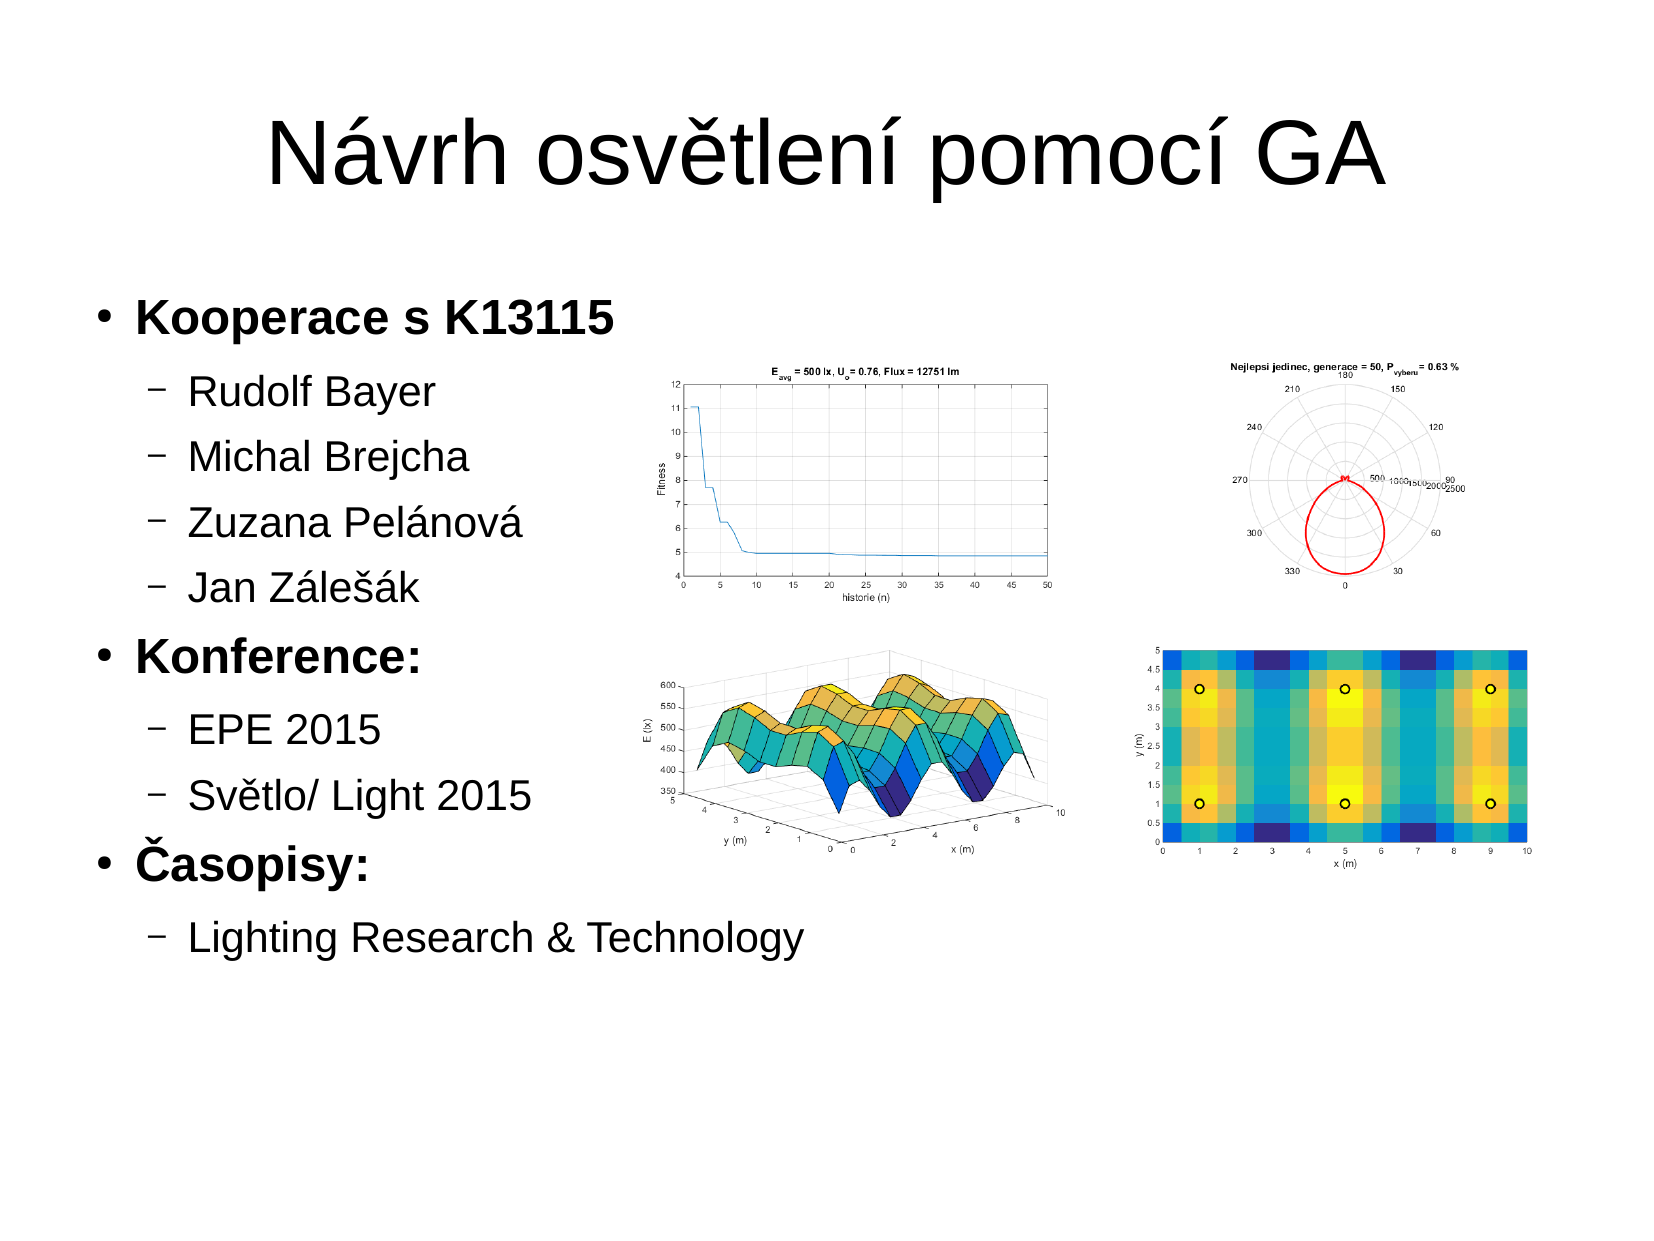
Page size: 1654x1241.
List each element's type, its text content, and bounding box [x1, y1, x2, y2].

picture [542, 342, 1630, 904]
list Kooperace s K13115 Rudolf Bayer Michal Brejcha Zuzana Pelánová Jan Zálešák Konference: EPE 2015 Světlo/ Light 2015 Časopisy: Lighting Research & Technology [82, 290, 809, 1010]
title Návrh osvětlení pomocí GA [82, 49, 1571, 257]
